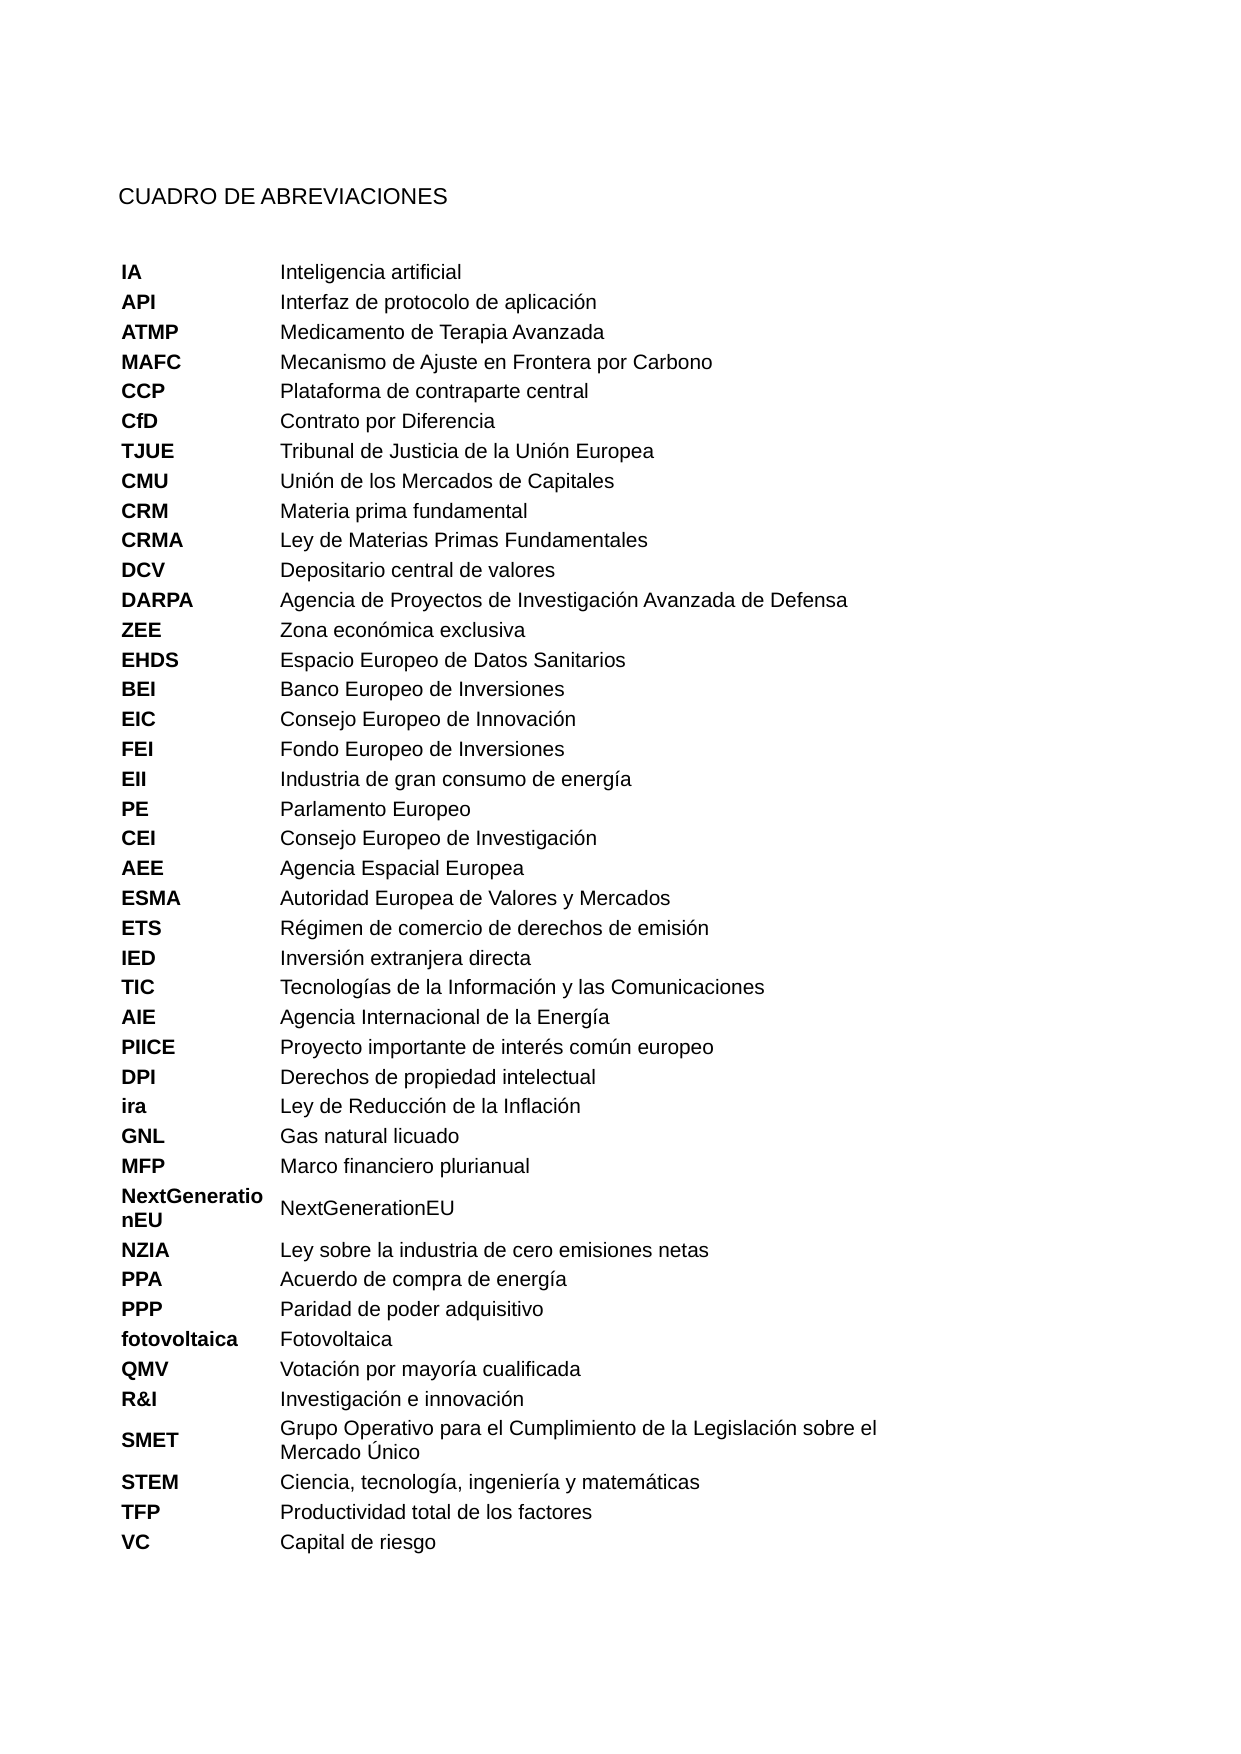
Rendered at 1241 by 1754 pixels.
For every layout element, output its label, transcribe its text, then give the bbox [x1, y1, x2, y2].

table_cell MFP [118, 1151, 277, 1181]
table_cell NZIA [118, 1235, 277, 1264]
table_cell VC [118, 1527, 277, 1556]
table_cell TJUE [118, 436, 277, 466]
table_cell Zona económica exclusiva [277, 615, 936, 644]
table_cell Marco financiero plurianual [277, 1151, 936, 1181]
table_cell TFP [118, 1497, 277, 1527]
table_cell CfD [118, 406, 277, 436]
table_cell FEI [118, 734, 277, 764]
table_cell CEI [118, 823, 277, 853]
table_cell Plataforma de contraparte central [277, 376, 936, 406]
table_cell QMV [118, 1354, 277, 1383]
table_cell ira [118, 1091, 277, 1121]
table_cell Agencia Internacional de la Energía [277, 1002, 936, 1032]
table_cell Medicamento de Terapia Avanzada [277, 317, 936, 347]
table_cell DARPA [118, 585, 277, 615]
table_cell Ley de Materias Primas Fundamentales [277, 525, 936, 555]
table_cell Espacio Europeo de Datos Sanitarios [277, 645, 936, 674]
table_cell Materia prima fundamental [277, 496, 936, 525]
table_cell ESMA [118, 883, 277, 913]
table_cell CRMA [118, 525, 277, 555]
table_cell STEM [118, 1467, 277, 1497]
table_cell TIC [118, 972, 277, 1002]
table_cell AEE [118, 853, 277, 883]
table_cell Paridad de poder adquisitivo [277, 1294, 936, 1324]
table_cell Depositario central de valores [277, 555, 936, 585]
table_cell EHDS [118, 645, 277, 674]
table_header Inteligencia artificial [277, 257, 936, 287]
table_cell PPP [118, 1294, 277, 1324]
table_header IA [118, 257, 277, 287]
table_cell IED [118, 943, 277, 972]
table_cell GNL [118, 1121, 277, 1151]
table_cell fotovoltaica [118, 1324, 277, 1354]
text CUADRO DE ABREVIACIONES [118, 183, 1122, 210]
table_cell Ley de Reducción de la Inflación [277, 1091, 936, 1121]
table_cell Contrato por Diferencia [277, 406, 936, 436]
table_cell Inversión extranjera directa [277, 943, 936, 972]
table_cell Tribunal de Justicia de la Unión Europea [277, 436, 936, 466]
table_cell SMET [118, 1413, 277, 1467]
table_cell NextGenerationEU [277, 1181, 936, 1234]
table_cell Autoridad Europea de Valores y Mercados [277, 883, 936, 913]
table_cell API [118, 287, 277, 317]
table_cell Derechos de propiedad intelectual [277, 1062, 936, 1091]
table_cell EII [118, 764, 277, 793]
table_cell CCP [118, 376, 277, 406]
table_cell Consejo Europeo de Investigación [277, 823, 936, 853]
table_cell CRM [118, 496, 277, 525]
table_cell Proyecto importante de interés común europeo [277, 1032, 936, 1062]
table_cell Grupo Operativo para el Cumplimiento de la Legislación sobre el Mercado Único [277, 1413, 936, 1467]
table_cell EIC [118, 704, 277, 734]
table_cell DPI [118, 1062, 277, 1091]
table_cell Tecnologías de la Información y las Comunicaciones [277, 972, 936, 1002]
table_cell Banco Europeo de Inversiones [277, 674, 936, 704]
table_cell PPA [118, 1264, 277, 1294]
table_cell Fotovoltaica [277, 1324, 936, 1354]
table_cell MAFC [118, 347, 277, 376]
table_cell PIICE [118, 1032, 277, 1062]
table_cell Agencia Espacial Europea [277, 853, 936, 883]
table_cell Productividad total de los factores [277, 1497, 936, 1527]
table_cell ZEE [118, 615, 277, 644]
table_cell Acuerdo de compra de energía [277, 1264, 936, 1294]
table_cell AIE [118, 1002, 277, 1032]
table_cell Mecanismo de Ajuste en Frontera por Carbono [277, 347, 936, 376]
table_cell Capital de riesgo [277, 1527, 936, 1556]
table_cell R&I [118, 1384, 277, 1413]
table_cell Agencia de Proyectos de Investigación Avanzada de Defensa [277, 585, 936, 615]
table_cell Fondo Europeo de Inversiones [277, 734, 936, 764]
table_cell Parlamento Europeo [277, 794, 936, 823]
table_cell Régimen de comercio de derechos de emisión [277, 913, 936, 942]
table_cell Votación por mayoría cualificada [277, 1354, 936, 1383]
table_cell Industria de gran consumo de energía [277, 764, 936, 793]
table_cell Gas natural licuado [277, 1121, 936, 1151]
table_cell BEI [118, 674, 277, 704]
table_cell Ley sobre la industria de cero emisiones netas [277, 1235, 936, 1264]
table_cell Unión de los Mercados de Capitales [277, 466, 936, 496]
table_cell NextGenerationEU [118, 1181, 277, 1234]
table_cell PE [118, 794, 277, 823]
table_cell CMU [118, 466, 277, 496]
table_cell ETS [118, 913, 277, 942]
table_cell Consejo Europeo de Innovación [277, 704, 936, 734]
table_cell Ciencia, tecnología, ingeniería y matemáticas [277, 1467, 936, 1497]
table_cell ATMP [118, 317, 277, 347]
table_cell Investigación e innovación [277, 1384, 936, 1413]
table_cell DCV [118, 555, 277, 585]
table_cell Interfaz de protocolo de aplicación [277, 287, 936, 317]
